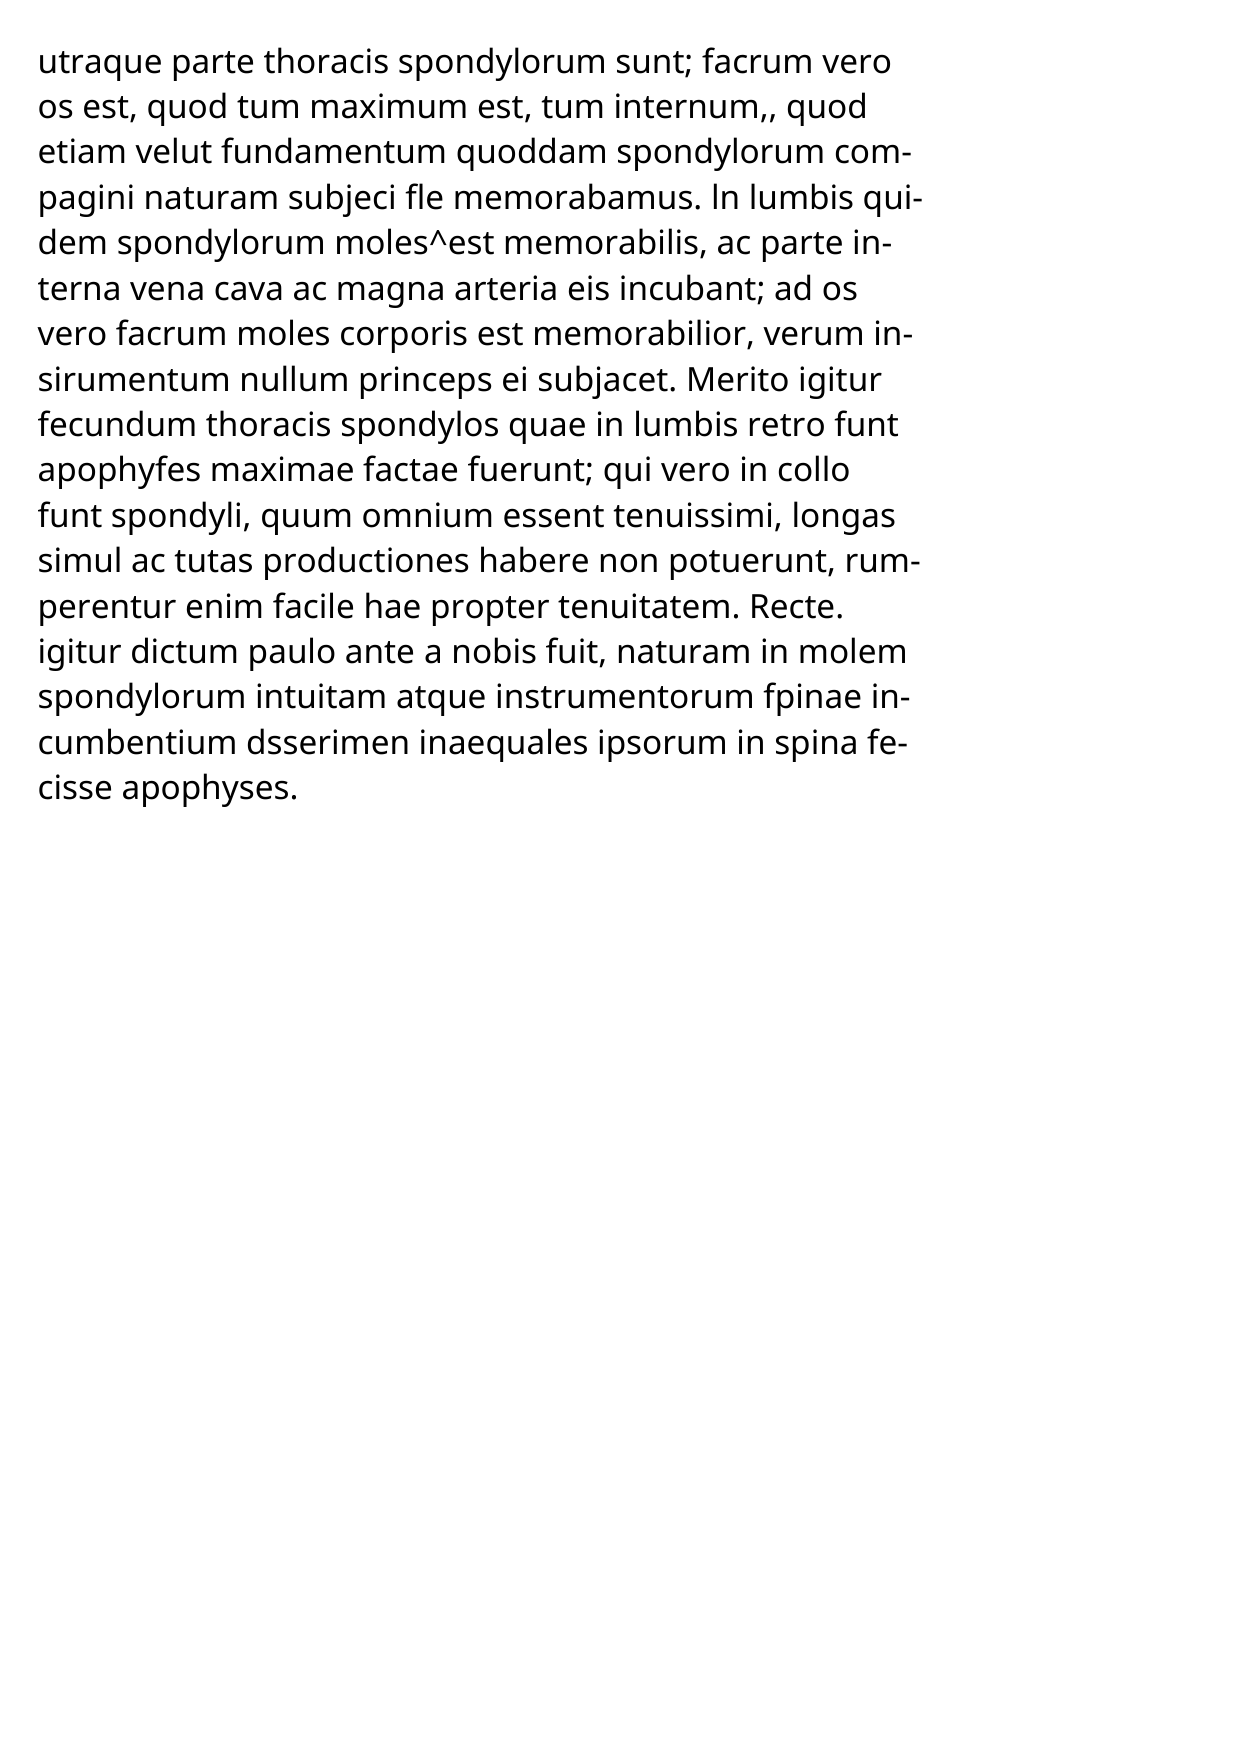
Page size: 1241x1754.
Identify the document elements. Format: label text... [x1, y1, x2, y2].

text utraque parte thoracis spondylorum sunt; facrum vero os est, quod tum maximum est, tum internum,, quod etiam velut fundamentum quoddam spondylorum com- pagini naturam subjeci fle memorabamus. ln lumbis qui- dem spondylorum moles^est memorabilis, ac parte in- terna vena cava ac magna arteria eis incubant; ad os vero facrum moles corporis est memorabilior, verum in- sirumentum nullum princeps ei subjacet. Merito igitur fecundum thoracis spondylos quae in lumbis retro funt apophyfes maximae factae fuerunt; qui vero in collo funt spondyli, quum omnium essent tenuissimi, longas simul ac tutas productiones habere non potuerunt, rum- perentur enim facile hae propter tenuitatem. Recte. igitur dictum paulo ante a nobis fuit, naturam in molem spondylorum intuitam atque instrumentorum fpinae in- cumbentium dsserimen inaequales ipsorum in spina fe- cisse apophyses. [37, 37, 1203, 809]
